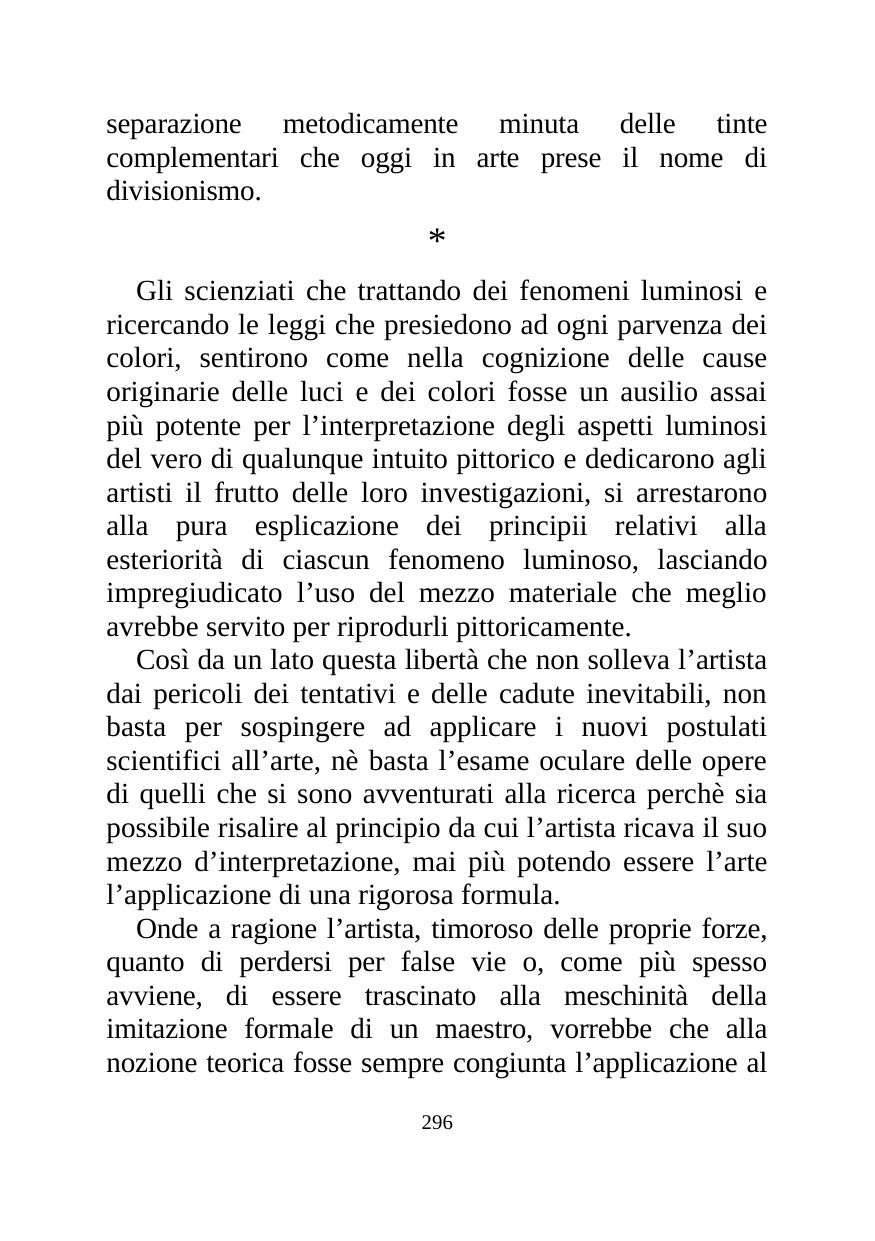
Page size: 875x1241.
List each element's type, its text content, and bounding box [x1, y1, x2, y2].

text separazione metodicamente minuta delle tinte complementari che oggi in arte prese il nome di divisionismo. [106, 106, 768, 207]
text Così da un lato questa libertà che non solleva l’artista dai pericoli dei tentativi e delle cadute inevitabili, non basta per sospingere ad applicare i nuovi postulati scientifici all’arte, nè basta l’esame oculare delle opere di quelli che si sono avventurati alla ricerca perchè sia possibile risalire al principio da cui l’artista ricava il suo mezzo d’interpretazione, mai più potendo essere l’arte l’applicazione di una rigorosa formula. [106, 642, 768, 911]
subtitle * [106, 219, 768, 262]
text Onde a ragione l’artista, timoroso delle proprie forze, quanto di perdersi per false vie o, come più spesso avviene, di essere trascinato alla meschinità della imitazione formale di un maestro, vorrebbe che alla nozione teorica fosse sempre congiunta l’applicazione al [106, 911, 768, 1078]
text Gli scienziati che trattando dei fenomeni luminosi e ricercando le leggi che presiedono ad ogni parvenza dei colori, sentirono come nella cognizione delle cause originarie delle luci e dei colori fosse un ausilio assai più potente per l’interpretazione degli aspetti luminosi del vero di qualunque intuito pittorico e dedicarono agli artisti il frutto delle loro investigazioni, si arrestarono alla pura esplicazione dei principii relativi alla esteriorità di ciascun fenomeno luminoso, lasciando impregiudicato l’uso del mezzo materiale che meglio avrebbe servito per riprodurli pittoricamente. [106, 273, 768, 642]
